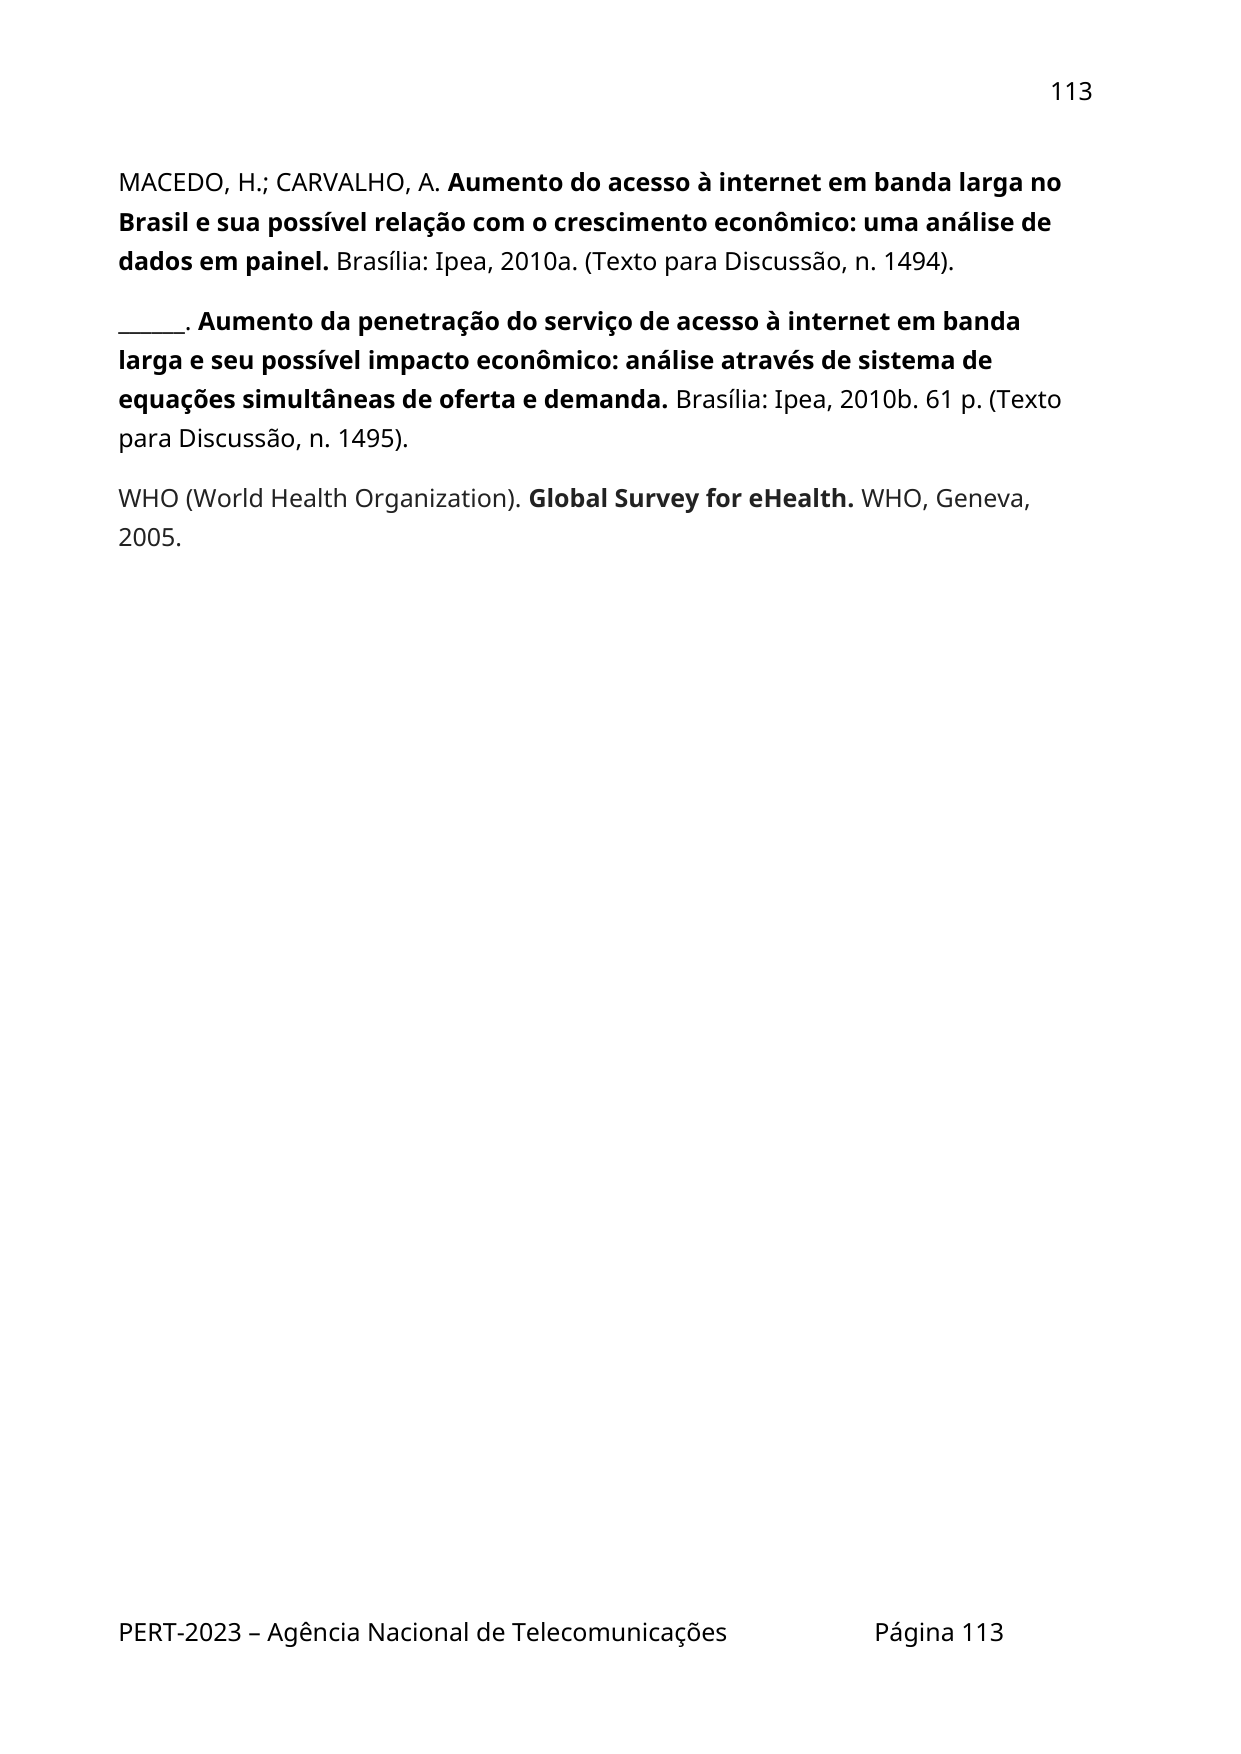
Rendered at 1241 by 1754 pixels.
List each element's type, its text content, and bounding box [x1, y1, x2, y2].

text MACEDO, H.; CARVALHO, A. Aumento do acesso à internet em banda larga no Brasil e sua possível relação com o crescimento econômico: uma análise de dados em painel. Brasília: Ipea, 2010a. (Texto para Discussão, n. 1494). [118, 165, 1093, 277]
text ______. Aumento da penetração do serviço de acesso à internet em banda larga e seu possível impacto econômico: análise através de sistema de equações simultâneas de oferta e demanda. Brasília: Ipea, 2010b. 61 p. (Texto para Discussão, n. 1495). [118, 303, 1093, 455]
text WHO (World Health Organization). Global Survey for eHealth. WHO, Geneva, 2005. [118, 481, 1093, 554]
